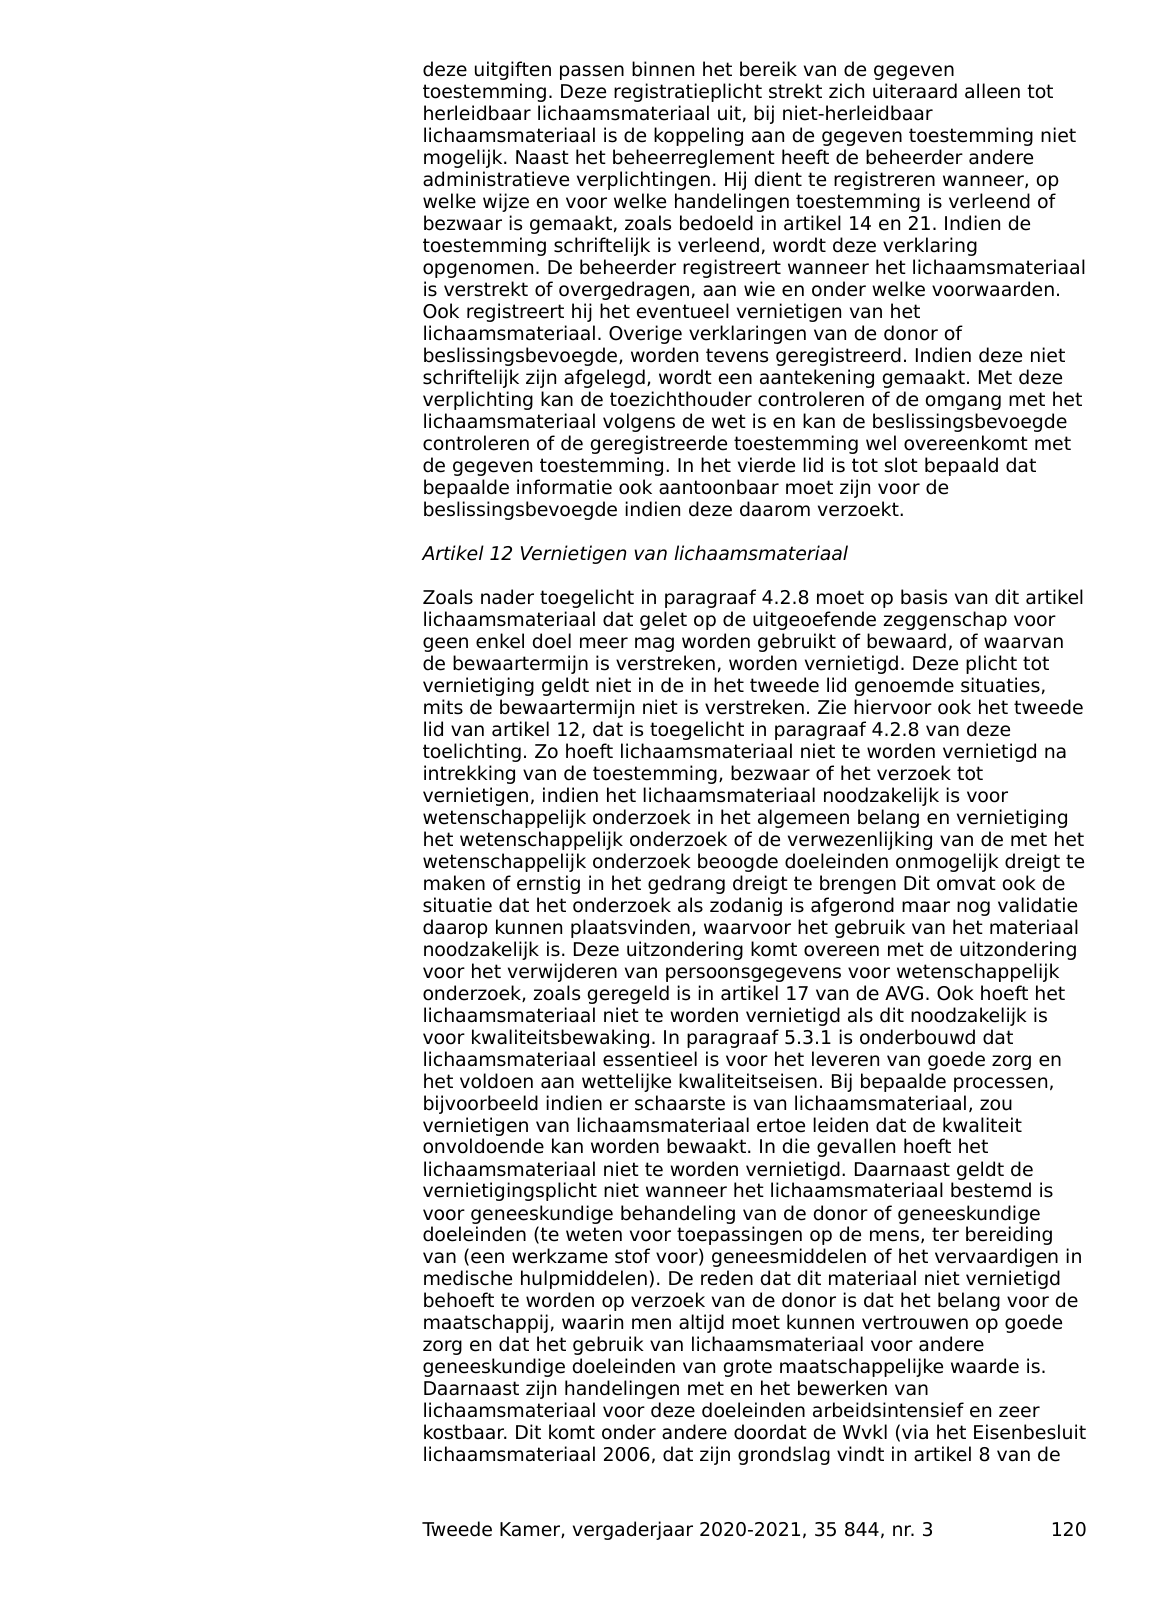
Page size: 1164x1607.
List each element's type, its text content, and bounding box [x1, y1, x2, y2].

text Zoals nader toegelicht in paragraaf 4.2.8 moet op basis van dit artikel lichaamsmateriaal dat gelet op de uitgeoefende zeggenschap voor geen enkel doel meer mag worden gebruikt of bewaard, of waarvan de bewaartermijn is verstreken, worden vernietigd. Deze plicht tot vernietiging geldt niet in de in het tweede lid genoemde situaties, mits de bewaartermijn niet is verstreken. Zie hiervoor ook het tweede lid van artikel 12, dat is toegelicht in paragraaf 4.2.8 van deze toelichting. Zo hoeft lichaamsmateriaal niet te worden vernietigd na intrekking van de toestemming, bezwaar of het verzoek tot vernietigen, indien het lichaamsmateriaal noodzakelijk is voor wetenschappelijk onderzoek in het algemeen belang en vernietiging het wetenschappelijk onderzoek of de verwezenlijking van de met het wetenschappelijk onderzoek beoogde doeleinden onmogelijk dreigt te maken of ernstig in het gedrang dreigt te brengen Dit omvat ook de situatie dat het onderzoek als zodanig is afgerond maar nog validatie daarop kunnen plaatsvinden, waarvoor het gebruik van het materiaal noodzakelijk is. Deze uitzondering komt overeen met de uitzondering voor het verwijderen van persoonsgegevens voor wetenschappelijk onderzoek, zoals geregeld is in artikel 17 van de AVG. Ook hoeft het lichaamsmateriaal niet te worden vernietigd als dit noodzakelijk is voor kwaliteitsbewaking. In paragraaf 5.3.1 is onderbouwd dat lichaamsmateriaal essentieel is voor het leveren van goede zorg en het voldoen aan wettelijke kwaliteitseisen. Bij bepaalde processen, bijvoorbeeld indien er schaarste is van lichaamsmateriaal, zou vernietigen van lichaamsmateriaal ertoe leiden dat de kwaliteit onvoldoende kan worden bewaakt. In die gevallen hoeft het lichaamsmateriaal niet te worden vernietigd. Daarnaast geldt de vernietigingsplicht niet wanneer het lichaamsmateriaal bestemd is voor geneeskundige behandeling van de donor of geneeskundige doeleinden (te weten voor toepassingen op de mens, ter bereiding van (een werkzame stof voor) geneesmiddelen of het vervaardigen in medische hulpmiddelen). De reden dat dit materiaal niet vernietigd behoeft te worden op verzoek van de donor is dat het belang voor de maatschappij, waarin men altijd moet kunnen vertrouwen op goede zorg en dat het gebruik van lichaamsmateriaal voor andere geneeskundige doeleinden van grote maatschappelijke waarde is. Daarnaast zijn handelingen met en het bewerken van lichaamsmateriaal voor deze doeleinden arbeidsintensief en zeer kostbaar. Dit komt onder andere doordat de Wvkl (via het Eisenbesluit lichaamsmateriaal 2006, dat zijn grondslag vindt in artikel 8 van de [422, 587, 1087, 1466]
text deze uitgiften passen binnen het bereik van de gegeven toestemming. Deze registratieplicht strekt zich uiteraard alleen tot herleidbaar lichaamsmateriaal uit, bij niet-herleidbaar lichaamsmateriaal is de koppeling aan de gegeven toestemming niet mogelijk. Naast het beheerreglement heeft de beheerder andere administratieve verplichtingen. Hij dient te registreren wanneer, op welke wijze en voor welke handelingen toestemming is verleend of bezwaar is gemaakt, zoals bedoeld in artikel 14 en 21. Indien de toestemming schriftelijk is verleend, wordt deze verklaring opgenomen. De beheerder registreert wanneer het lichaamsmateriaal is verstrekt of overgedragen, aan wie en onder welke voorwaarden. Ook registreert hij het eventueel vernietigen van het lichaamsmateriaal. Overige verklaringen van de donor of beslissingsbevoegde, worden tevens geregistreerd. Indien deze niet schriftelijk zijn afgelegd, wordt een aantekening gemaakt. Met deze verplichting kan de toezichthouder controleren of de omgang met het lichaamsmateriaal volgens de wet is en kan de beslissingsbevoegde controleren of de geregistreerde toestemming wel overeenkomt met de gegeven toestemming. In het vierde lid is tot slot bepaald dat bepaalde informatie ook aantoonbaar moet zijn voor de beslissingsbevoegde indien deze daarom verzoekt. [422, 59, 1087, 521]
subtitle Artikel 12 Vernietigen van lichaamsmateriaal [422, 543, 1087, 565]
